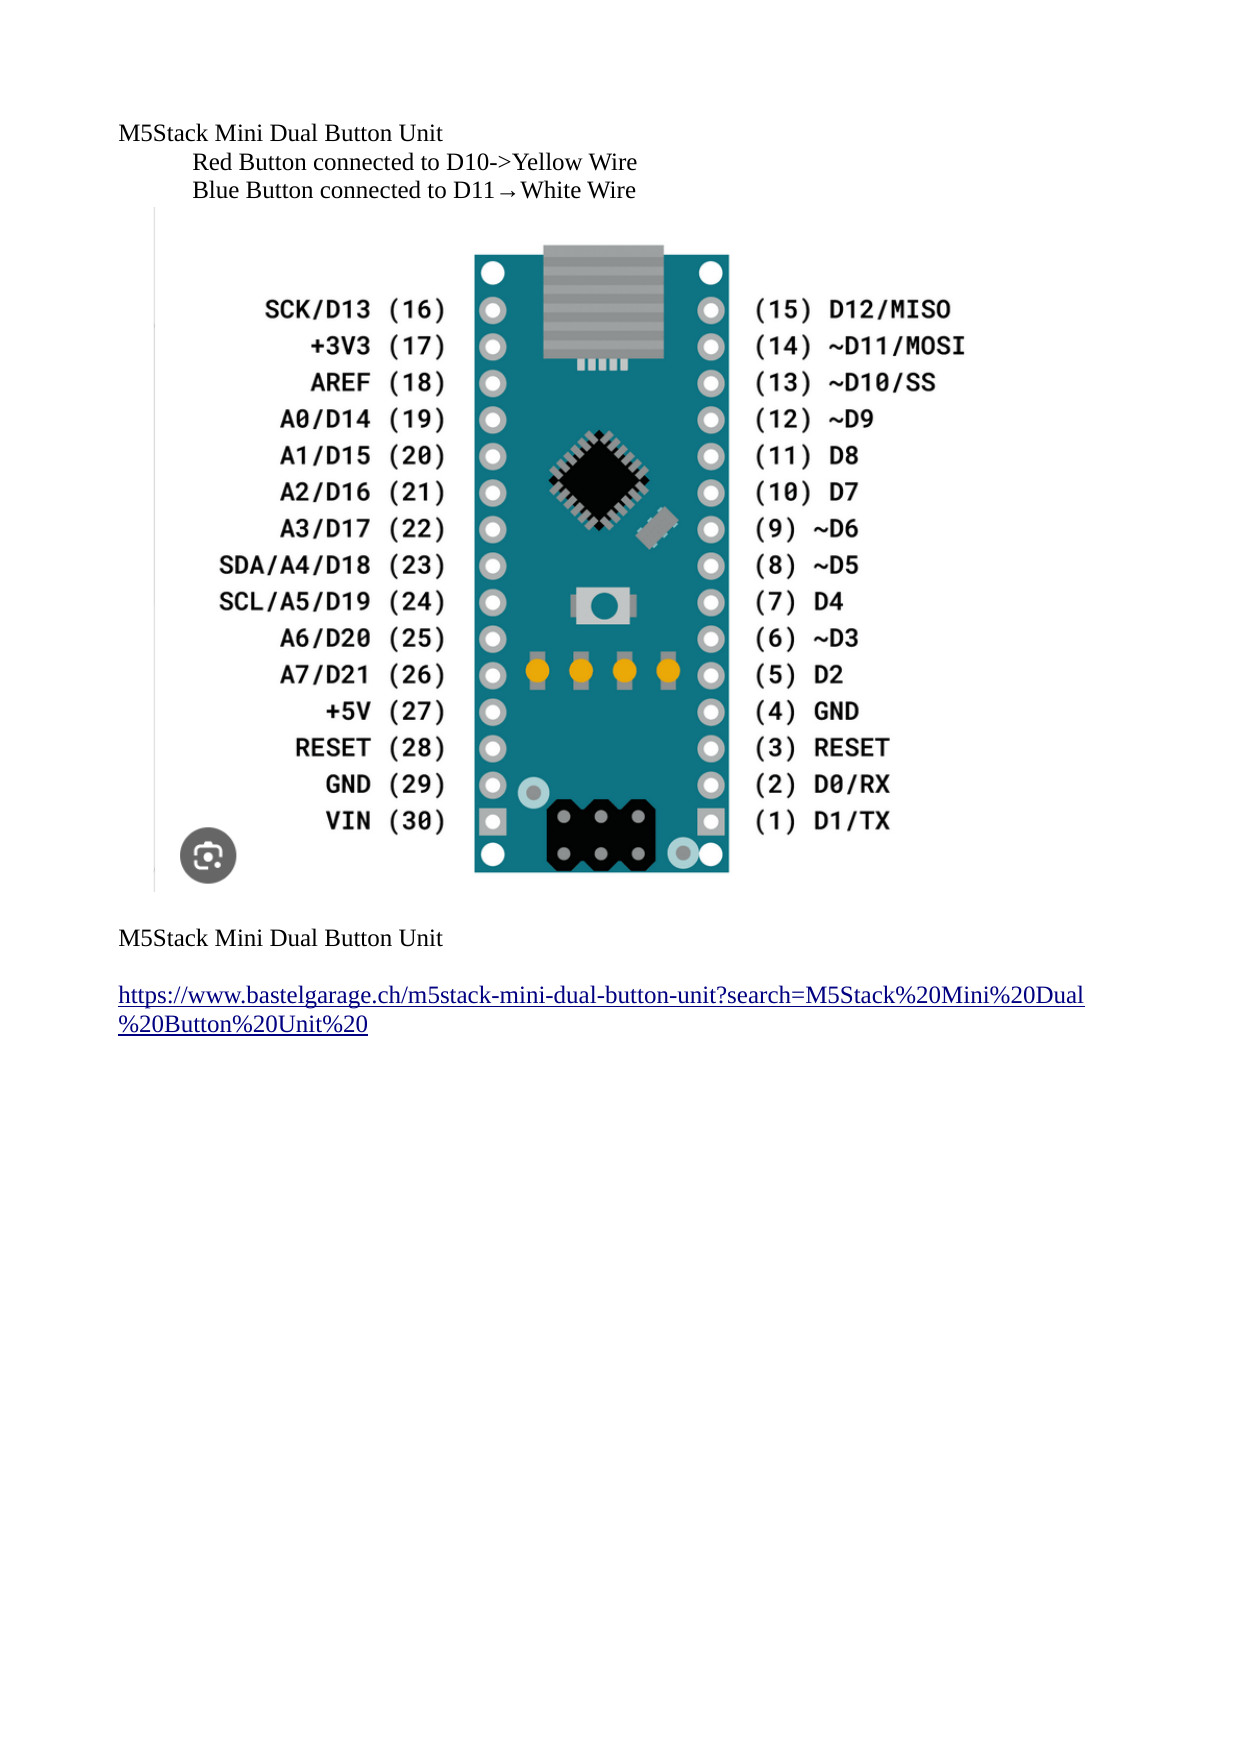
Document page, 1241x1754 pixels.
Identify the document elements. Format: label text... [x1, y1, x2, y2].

text https://www.bastelgarage.ch/m5stack-mini-dual-button-unit?search=M5Stack%20Mini%20Dual%20Button%20Unit%20 [118, 981, 1122, 1038]
text Blue Button connected to D11→White Wire [118, 176, 1122, 204]
text M5Stack Mini Dual Button Unit [118, 923, 1122, 952]
text M5Stack Mini Dual Button Unit [118, 118, 1122, 147]
picture [153, 207, 992, 892]
text Red Button connected to D10->Yellow Wire [118, 147, 1122, 176]
